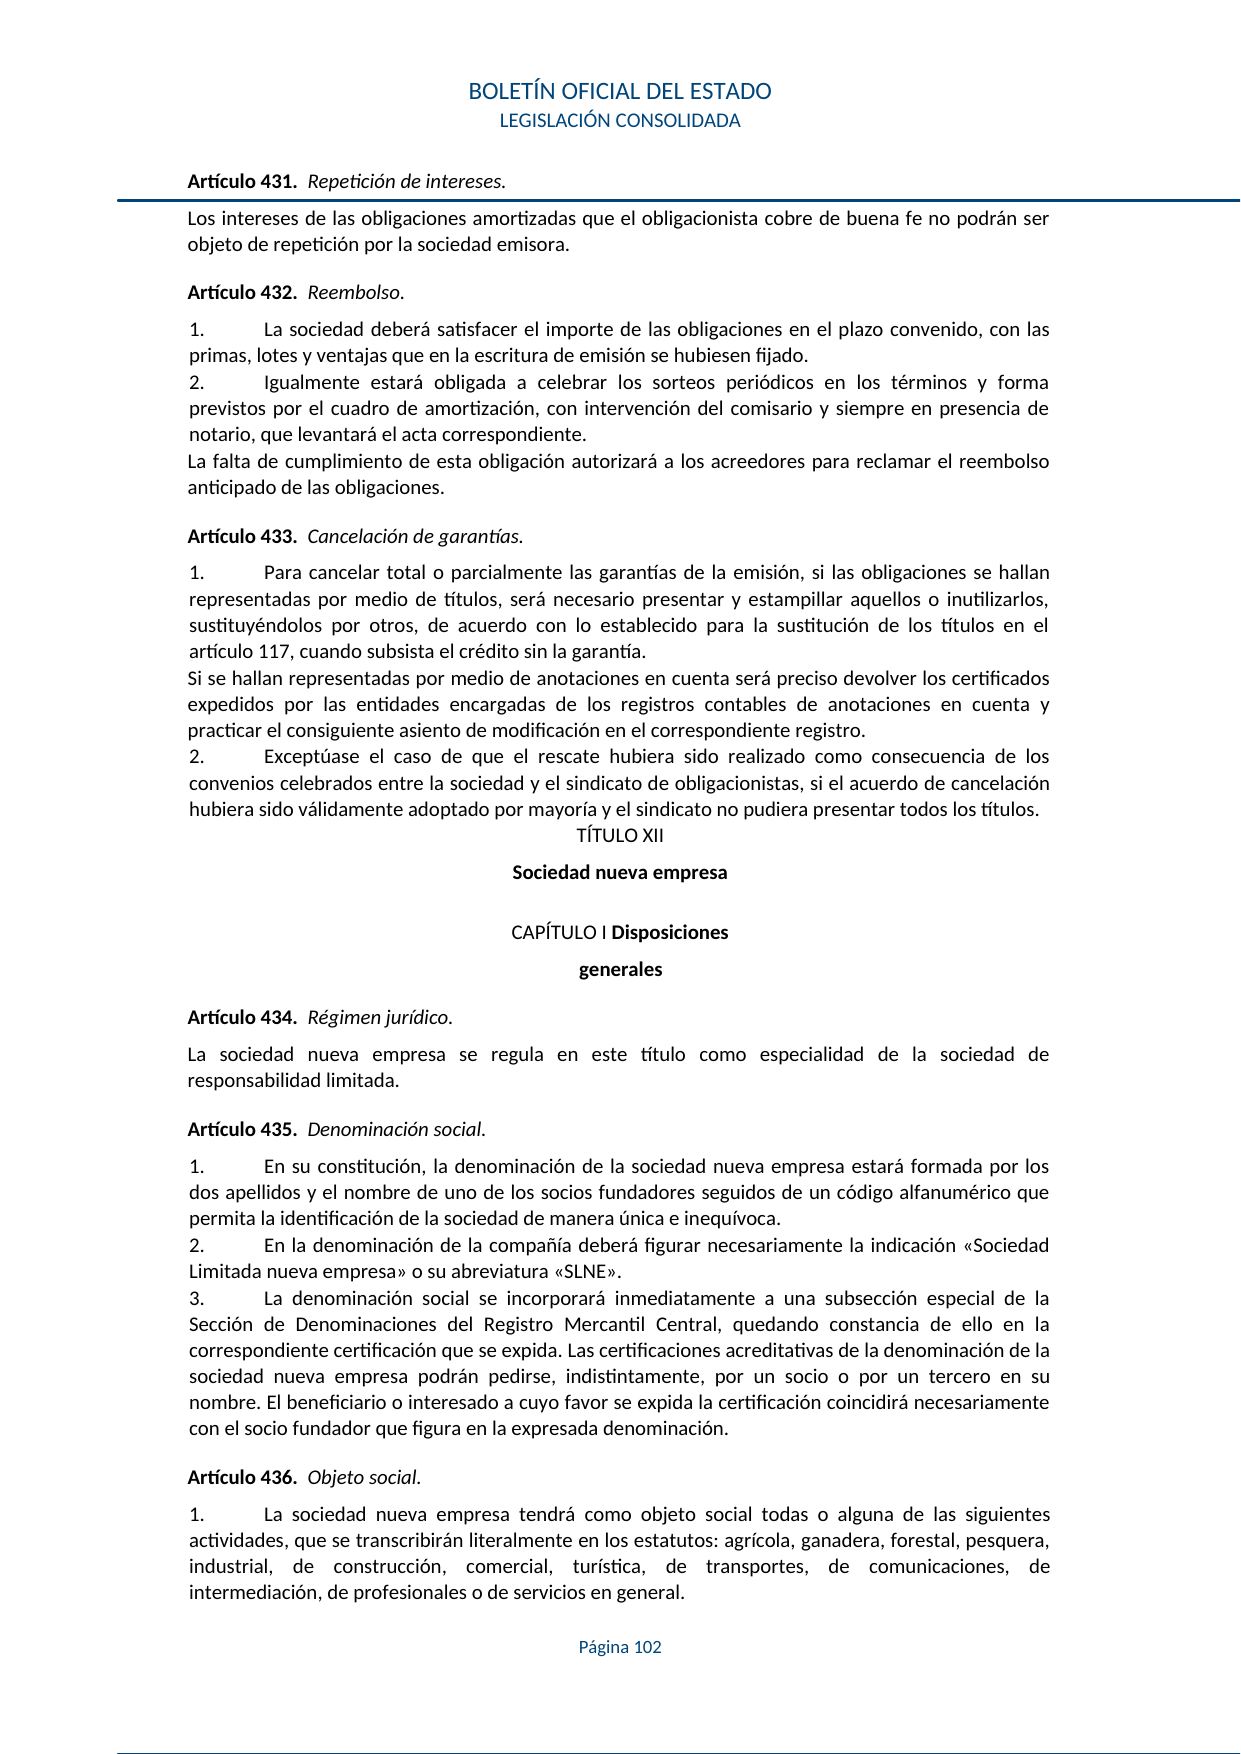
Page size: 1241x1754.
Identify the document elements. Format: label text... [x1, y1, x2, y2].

list La sociedad nueva empresa tendrá como objeto social todas o alguna de las siguientes actividades, que se transcribirán literalmente en los estatutos: agrícola, ganadera, forestal, pesquera, industrial, de construcción, comercial, turística, de transportes, de comunicaciones, de intermediación, de profesionales o de servicios en general. [189, 1501, 1051, 1604]
list Igualmente estará obligada a celebrar los sorteos periódicos en los términos y forma previstos por el cuadro de amortización, con intervención del comisario y siempre en presencia de notario, que levantará el acta correspondiente. [189, 369, 1051, 447]
list La sociedad deberá satisfacer el importe de las obligaciones en el plazo convenido, con las primas, lotes y ventajas que en la escritura de emisión se hubiesen fijado. [189, 316, 1051, 368]
text Artículo 432. Reembolso. [187, 279, 1051, 305]
text Si se hallan representadas por medio de anotaciones en cuenta será preciso devolver los certificados expedidos por las entidades encargadas de los registros contables de anotaciones en cuenta y practicar el consiguiente asiento de modificación en el correspondiente registro. [187, 665, 1051, 742]
text Los intereses de las obligaciones amortizadas que el obligacionista cobre de buena fe no podrán ser objeto de repetición por la sociedad emisora. [187, 205, 1051, 256]
text La falta de cumplimiento de esta obligación autorizará a los acreedores para reclamar el reembolso anticipado de las obligaciones. [187, 448, 1051, 499]
list Exceptúase el caso de que el rescate hubiera sido realizado como consecuencia de los convenios celebrados entre la sociedad y el sindicato de obligacionistas, si el acuerdo de cancelación hubiera sido válidamente adoptado por mayoría y el sindicato no pudiera presentar todos los títulos. [189, 744, 1051, 821]
text Artículo 434. Régimen jurídico. [187, 1004, 1051, 1030]
text La sociedad nueva empresa se regula en este título como especialidad de la sociedad de responsabilidad limitada. [187, 1041, 1051, 1093]
text CAPÍTULO I Disposiciones generales [492, 919, 749, 982]
list En la denominación de la compañía deberá figurar necesariamente la indicación «Sociedad Limitada nueva empresa» o su abreviatura «SLNE». [189, 1232, 1051, 1283]
text Artículo 435. Denominación social. [187, 1116, 1051, 1142]
list Para cancelar total o parcialmente las garantías de la emisión, si las obligaciones se hallan representadas por medio de títulos, será necesario presentar y estampillar aquellos o inutilizarlos, sustituyéndolos por otros, de acuerdo con lo establecido para la sustitución de los títulos en el artículo 117, cuando subsista el crédito sin la garantía. [189, 559, 1051, 663]
text Artículo 436. Objeto social. [187, 1464, 1051, 1489]
list En su constitución, la denominación de la sociedad nueva empresa estará formada por los dos apellidos y el nombre de uno de los socios fundadores seguidos de un código alfanumérico que permita la identificación de la sociedad de manera única e inequívoca. [189, 1153, 1051, 1231]
text Artículo 433. Cancelación de garantías. [187, 523, 1051, 548]
text Sociedad nueva empresa [210, 859, 1030, 885]
text TÍTULO XII [212, 823, 1029, 848]
list La denominación social se incorporará inmediatamente a una subsección especial de la Sección de Denominaciones del Registro Mercantil Central, quedando constancia de ello en la correspondiente certificación que se expida. Las certificaciones acreditativas de la denominación de la sociedad nueva empresa podrán pedirse, indistintamente, por un socio o por un tercero en su nombre. El beneficiario o interesado a cuyo favor se expida la certificación coincidirá necesariamente con el socio fundador que figura en la expresada denominación. [189, 1285, 1051, 1441]
text Artículo 431. Repetición de intereses. [187, 168, 1051, 193]
